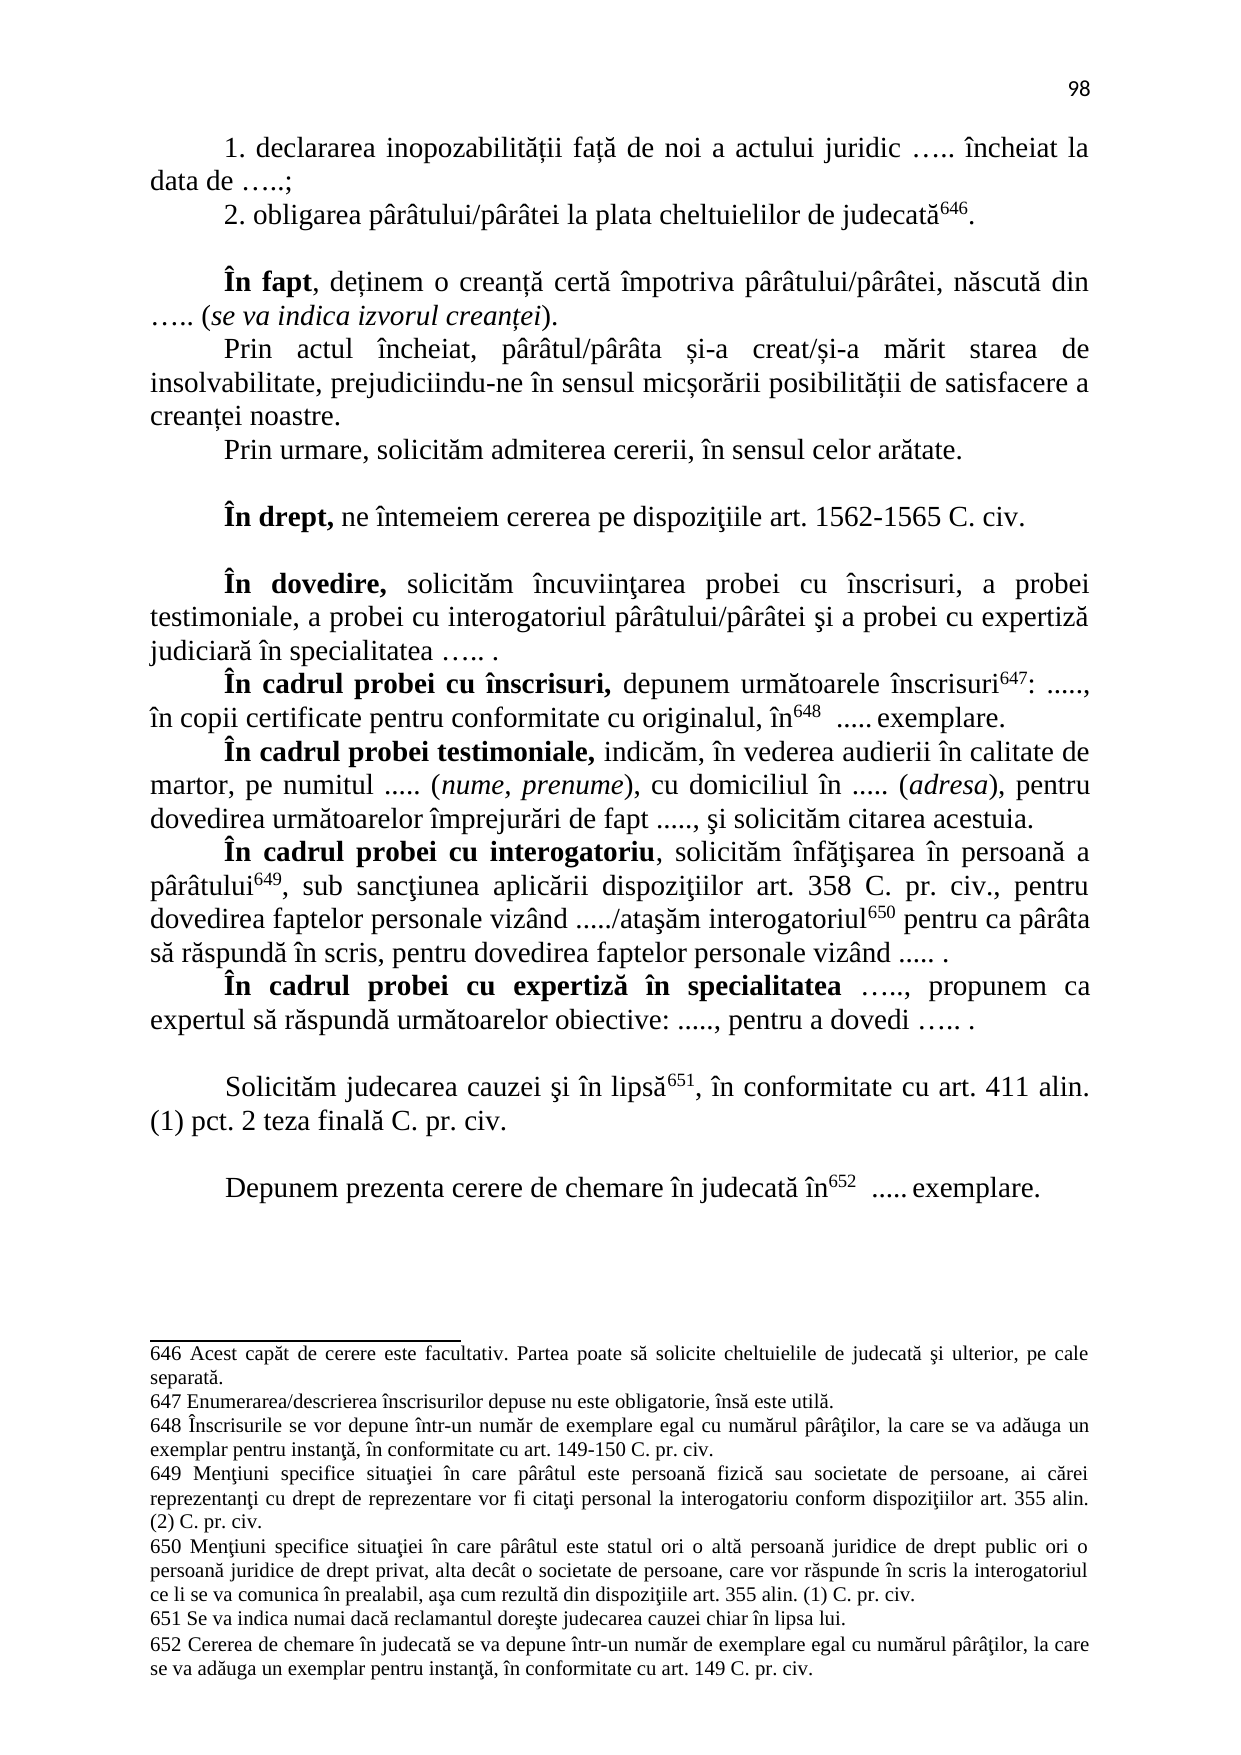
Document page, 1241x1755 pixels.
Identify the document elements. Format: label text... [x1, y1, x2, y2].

text Solicităm judecarea cauzei şi în lipsă, în conformitate cu art. 411 alin. (1) pct. 2 teza finală C. pr. civ. [150, 1069, 1090, 1136]
text Acest capăt de cerere este facultativ. Partea poate să solicite cheltuielile de judecată şi ulterior, pe cale separată. [150, 1341, 1090, 1389]
text În fapt, deținem o creanță certă împotriva pârâtului/pârâtei, născută din ….. (se va indica izvorul creanței). [150, 264, 1090, 331]
text Menţiuni specifice situaţiei în care pârâtul este statul ori o altă persoană juridice de drept public ori o persoană juridice de drept privat, alta decât o societate de persoane, care vor răspunde în scris la interogatoriul ce li se va comunica în prealabil, aşa cum rezultă din dispoziţiile art. 355 alin. (1) C. pr. civ. [150, 1533, 1090, 1606]
text 1. declararea inopozabilității față de noi a actului juridic ….. încheiat la data de …..; [150, 130, 1090, 197]
text Se va indica numai dacă reclamantul doreşte judecarea cauzei chiar în lipsa lui. [150, 1606, 1090, 1630]
text În cadrul probei cu expertiză în specialitatea ….., propunem ca expertul să răspundă următoarelor obiective: ....., pentru a dovedi ….. . [150, 968, 1090, 1036]
text Depunem prezenta cerere de chemare în judecată în ..... exemplare. [150, 1170, 1090, 1203]
text 2. obligarea pârâtului/pârâtei la plata cheltuielilor de judecată. [150, 197, 1090, 231]
text În dovedire, solicităm încuviinţarea probei cu înscrisuri, a probei testimoniale, a probei cu interogatoriul pârâtului/pârâtei şi a probei cu expertiză judiciară în specialitatea ….. . [150, 566, 1090, 667]
text Menţiuni specifice situaţiei în care pârâtul este persoană fizică sau societate de persoane, ai cărei reprezentanţi cu drept de reprezentare vor fi citaţi personal la interogatoriu conform dispoziţiilor art. 355 alin. (2) C. pr. civ. [150, 1461, 1090, 1533]
text În cadrul probei cu înscrisuri, depunem următoarele înscrisuri: ....., în copii certificate pentru conformitate cu originalul, în ..... exemplare. [150, 667, 1090, 734]
text În drept, ne întemeiem cererea pe dispoziţiile art. 1562-1565 C. civ. [150, 499, 1090, 532]
text Cererea de chemare în judecată se va depune într-un număr de exemplare egal cu numărul pârâţilor, la care se va adăuga un exemplar pentru instanţă, în conformitate cu art. 149 C. pr. civ. [150, 1630, 1090, 1680]
text În cadrul probei testimoniale, indicăm, în vederea audierii în calitate de martor, pe numitul ..... (nume, prenume), cu domiciliul în ..... (adresa), pentru dovedirea următoarelor împrejurări de fapt ....., şi solicităm citarea acestuia. [150, 734, 1090, 834]
text Enumerarea/descrierea înscrisurilor depuse nu este obligatorie, însă este utilă. [150, 1389, 1090, 1413]
text Înscrisurile se vor depune într-un număr de exemplare egal cu numărul pârâţilor, la care se va adăuga un exemplar pentru instanţă, în conformitate cu art. 149-150 C. pr. civ. [150, 1413, 1090, 1461]
text În cadrul probei cu interogatoriu, solicităm înfăţişarea în persoană a pârâtului, sub sancţiunea aplicării dispoziţiilor art. 358 C. pr. civ., pentru dovedirea faptelor personale vizând ...../ataşăm interogatoriul pentru ca pârâta să răspundă în scris, pentru dovedirea faptelor personale vizând ..... . [150, 834, 1090, 968]
text Prin urmare, solicităm admiterea cererii, în sensul celor arătate. [150, 432, 1090, 465]
text Prin actul încheiat, pârâtul/pârâta și-a creat/și-a mărit starea de insolvabilitate, prejudiciindu-ne în sensul micșorării posibilității de satisfacere a creanței noastre. [150, 331, 1090, 432]
